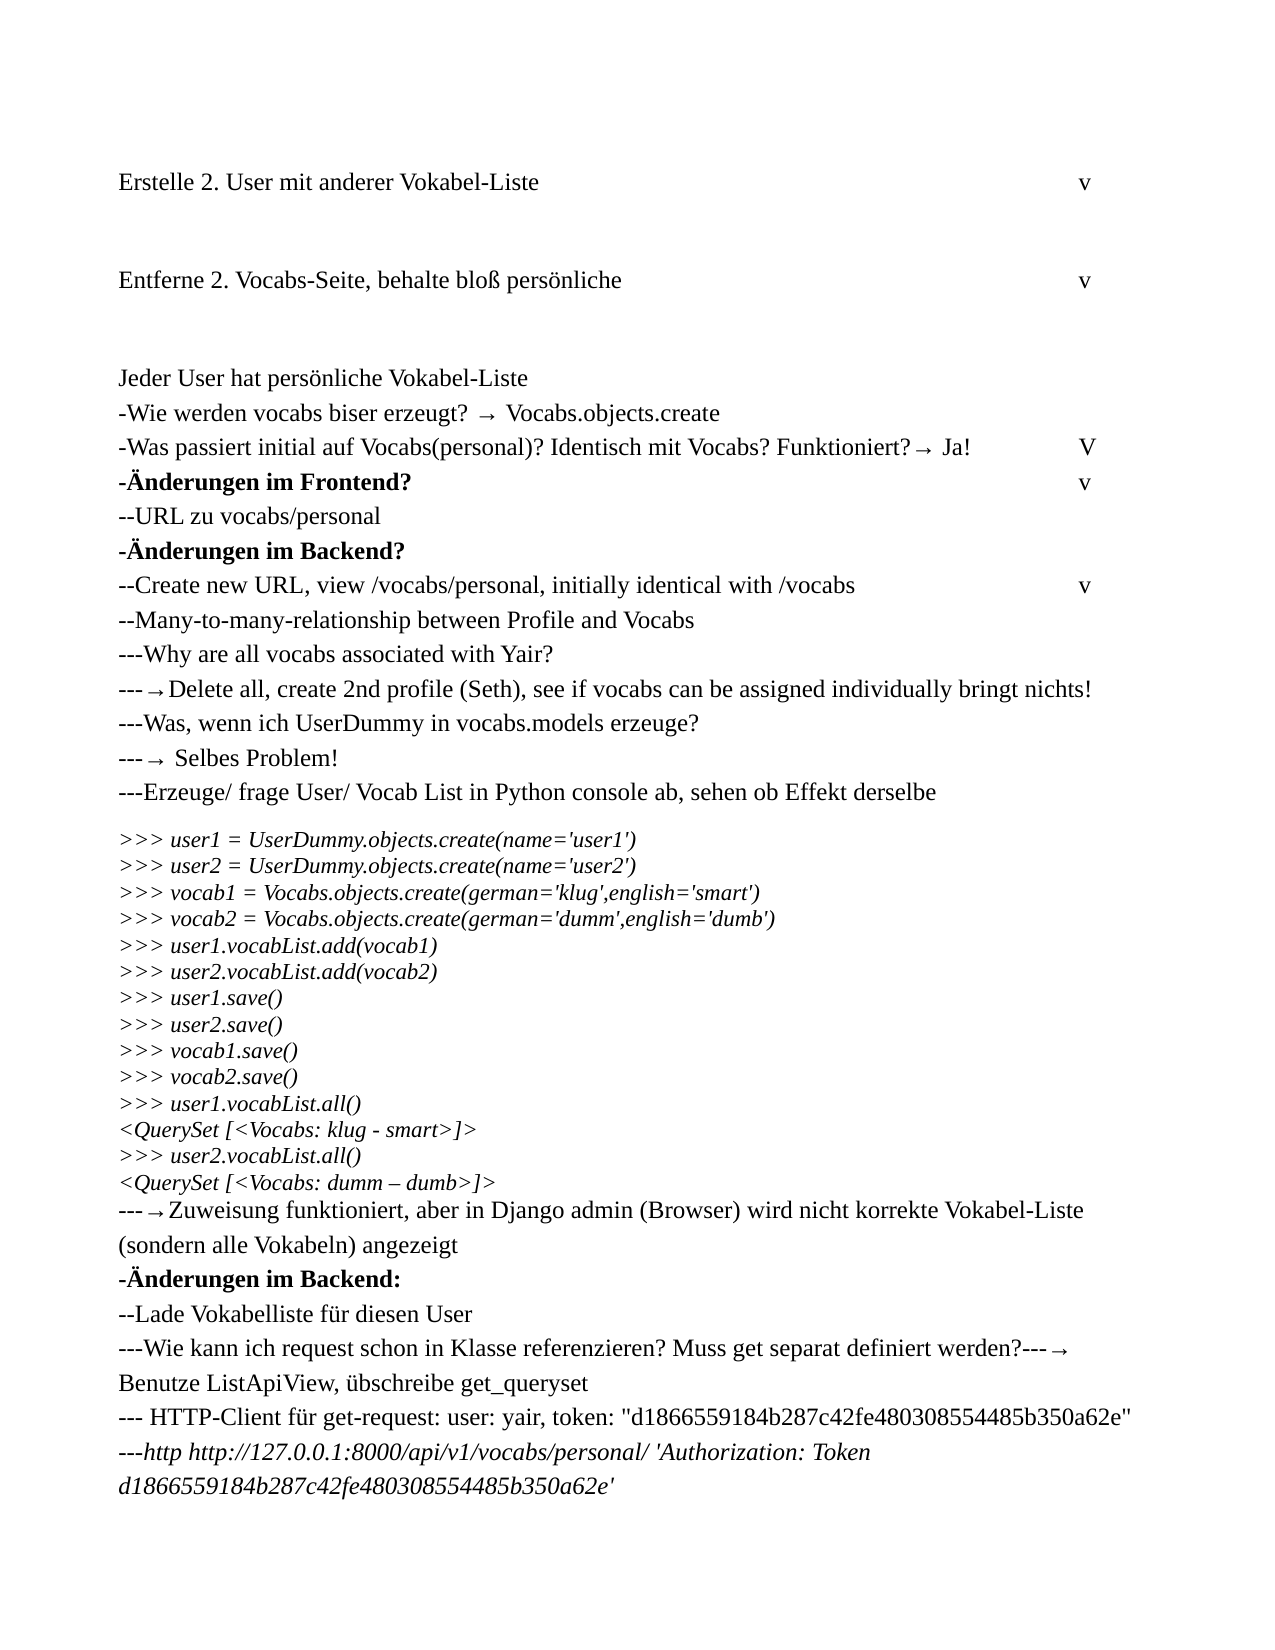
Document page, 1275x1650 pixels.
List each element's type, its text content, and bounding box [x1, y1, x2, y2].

text >>> user2 = UserDummy.objects.create(name='user2') [118, 853, 1157, 879]
text >>> user1.vocabList.all() [118, 1090, 1157, 1116]
text >>> user2.vocabList.add(vocab2) [118, 958, 1157, 984]
text >>> user1.vocabList.add(vocab1) [118, 932, 1157, 958]
text >>> user1.save() [118, 984, 1157, 1011]
text >>> vocab1.save() [118, 1037, 1157, 1063]
text >>> vocab1 = Vocabs.objects.create(german='klug',english='smart') [118, 879, 1157, 905]
text Erstelle 2. User mit anderer Vokabel-Liste v [118, 167, 1157, 196]
text Jeder User hat persönliche Vokabel-Liste -Wie werden vocabs biser erzeugt? → Vocabs.objects.create -Was passiert initial auf Vocabs(personal)? Identisch mit Vocabs? Funktioniert?→ Ja! V -Änderungen im Frontend? v --URL zu vocabs/personal -Änderungen im Backend? --Create new URL, view /vocabs/personal, initially identical with /vocabs v --Many-to-many-relationship between Profile and Vocabs ---Why are all vocabs associated with Yair? ---→Delete all, create 2nd profile (Seth), see if vocabs can be assigned individually bringt nichts! ---Was, wenn ich UserDummy in vocabs.models erzeuge? ---→ Selbes Problem! ---Erzeuge/ frage User/ Vocab List in Python console ab, sehen ob Effekt derselbe [118, 363, 1157, 806]
text <QuerySet [<Vocabs: klug - smart>]> [118, 1116, 1157, 1142]
text <QuerySet [<Vocabs: dumm – dumb>]> [118, 1169, 1157, 1195]
text >>> vocab2.save() [118, 1063, 1157, 1090]
text Entferne 2. Vocabs-Seite, behalte bloß persönliche v [118, 265, 1157, 294]
text >>> vocab2 = Vocabs.objects.create(german='dumm',english='dumb') [118, 905, 1157, 932]
text ---→Zuweisung funktioniert, aber in Django admin (Browser) wird nicht korrekte Vokabel-Liste (sondern alle Vokabeln) angezeigt -Änderungen im Backend: --Lade Vokabelliste für diesen User ---Wie kann ich request schon in Klasse referenzieren? Muss get separat definiert werden?---→ Benutze ListApiView, übschreibe get_queryset --- HTTP-Client für get-request: user: yair, token: "d1866559184b287c42fe480308554485b350a62e" ---http http://127.0.0.1:8000/api/v1/vocabs/personal/ 'Authorization: Token d1866559184b287c42fe480308554485b350a62e' [118, 1195, 1157, 1500]
text >>> user2.save() [118, 1011, 1157, 1037]
text >>> user1 = UserDummy.objects.create(name='user1') [118, 826, 1157, 853]
text >>> user2.vocabList.all() [118, 1142, 1157, 1169]
